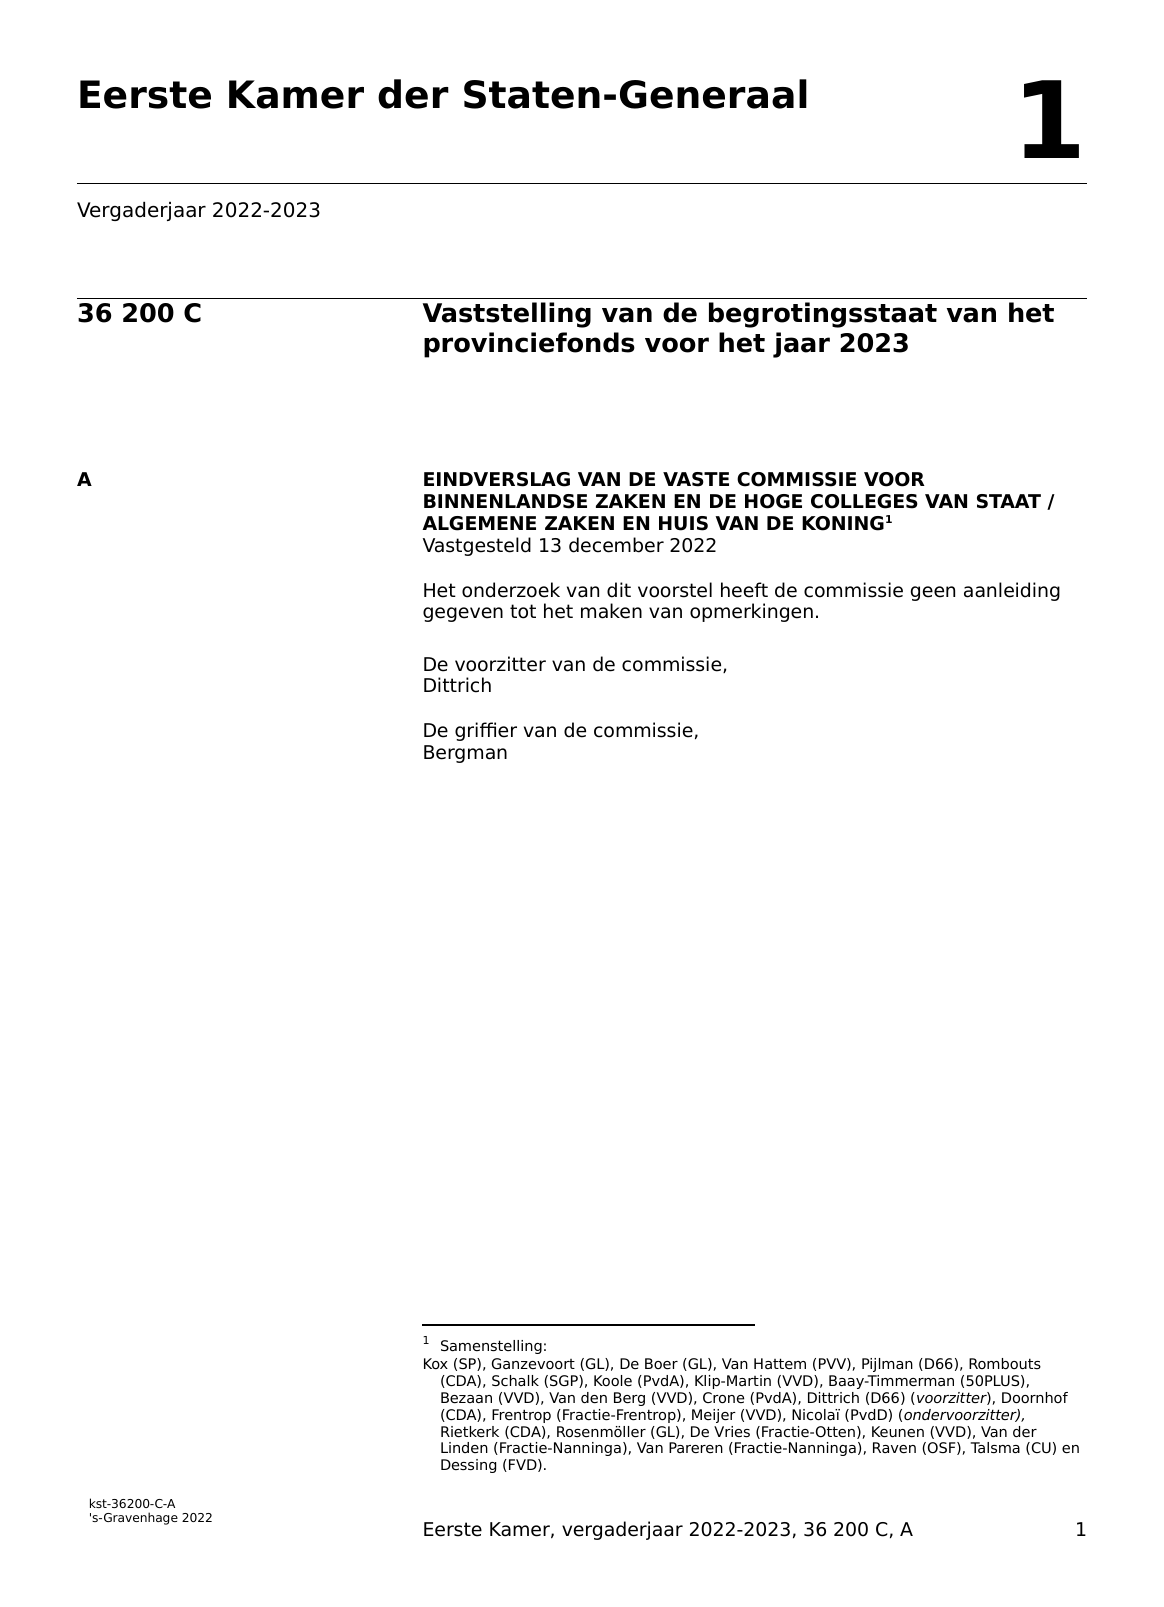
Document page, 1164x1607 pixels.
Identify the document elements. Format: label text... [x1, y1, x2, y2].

subtitle A EINDVERSLAG VAN DE VASTE COMMISSIE VOOR BINNENLANDSE ZAKEN EN DE HOGE COLLEGES VAN STAAT / ALGEMENE ZAKEN EN HUIS VAN DE KONING [77, 469, 1087, 535]
text Het onderzoek van dit voorstel heeft de commissie geen aanleiding gegeven tot het maken van opmerkingen. [422, 579, 1087, 623]
text De griffier van de commissie, Bergman [422, 719, 1087, 763]
text Samenstelling: [422, 1334, 1087, 1356]
table_header 1 [886, 59, 1087, 183]
text 's-Gravenhage 2022 [88, 1511, 323, 1525]
subtitle 36 200 C Vaststelling van de begrotingsstaat van het provinciefonds voor het jaar 2023 [77, 299, 1087, 358]
text kst-36200-C-A [88, 1497, 323, 1511]
table_cell Vergaderjaar 2022-2023 [77, 184, 1087, 298]
text De voorzitter van de commissie, Dittrich [422, 653, 1087, 697]
text Kox (SP), Ganzevoort (GL), De Boer (GL), Van Hattem (PVV), Pijlman (D66), Rombouts (CDA), Schalk (SGP), Koole (PvdA), Klip-Martin (VVD), Baay-Timmerman (50PLUS), Bezaan (VVD), Van den Berg (VVD), Crone (PvdA), Dittrich (D66) (voorzitter), Doornhof (CDA), Frentrop (Fractie-Frentrop), Meijer (VVD), Nicolaï (PvdD) (ondervoorzitter), Rietkerk (CDA), Rosenmöller (GL), De Vries (Fractie-Otten), Keunen (VVD), Van der Linden (Fractie-Nanninga), Van Pareren (Fractie-Nanninga), Raven (OSF), Talsma (CU) en Dessing (FVD). [422, 1356, 1087, 1474]
table_header Eerste Kamer der Staten-Generaal [77, 59, 886, 183]
text Vastgesteld 13 december 2022 [422, 535, 1087, 557]
